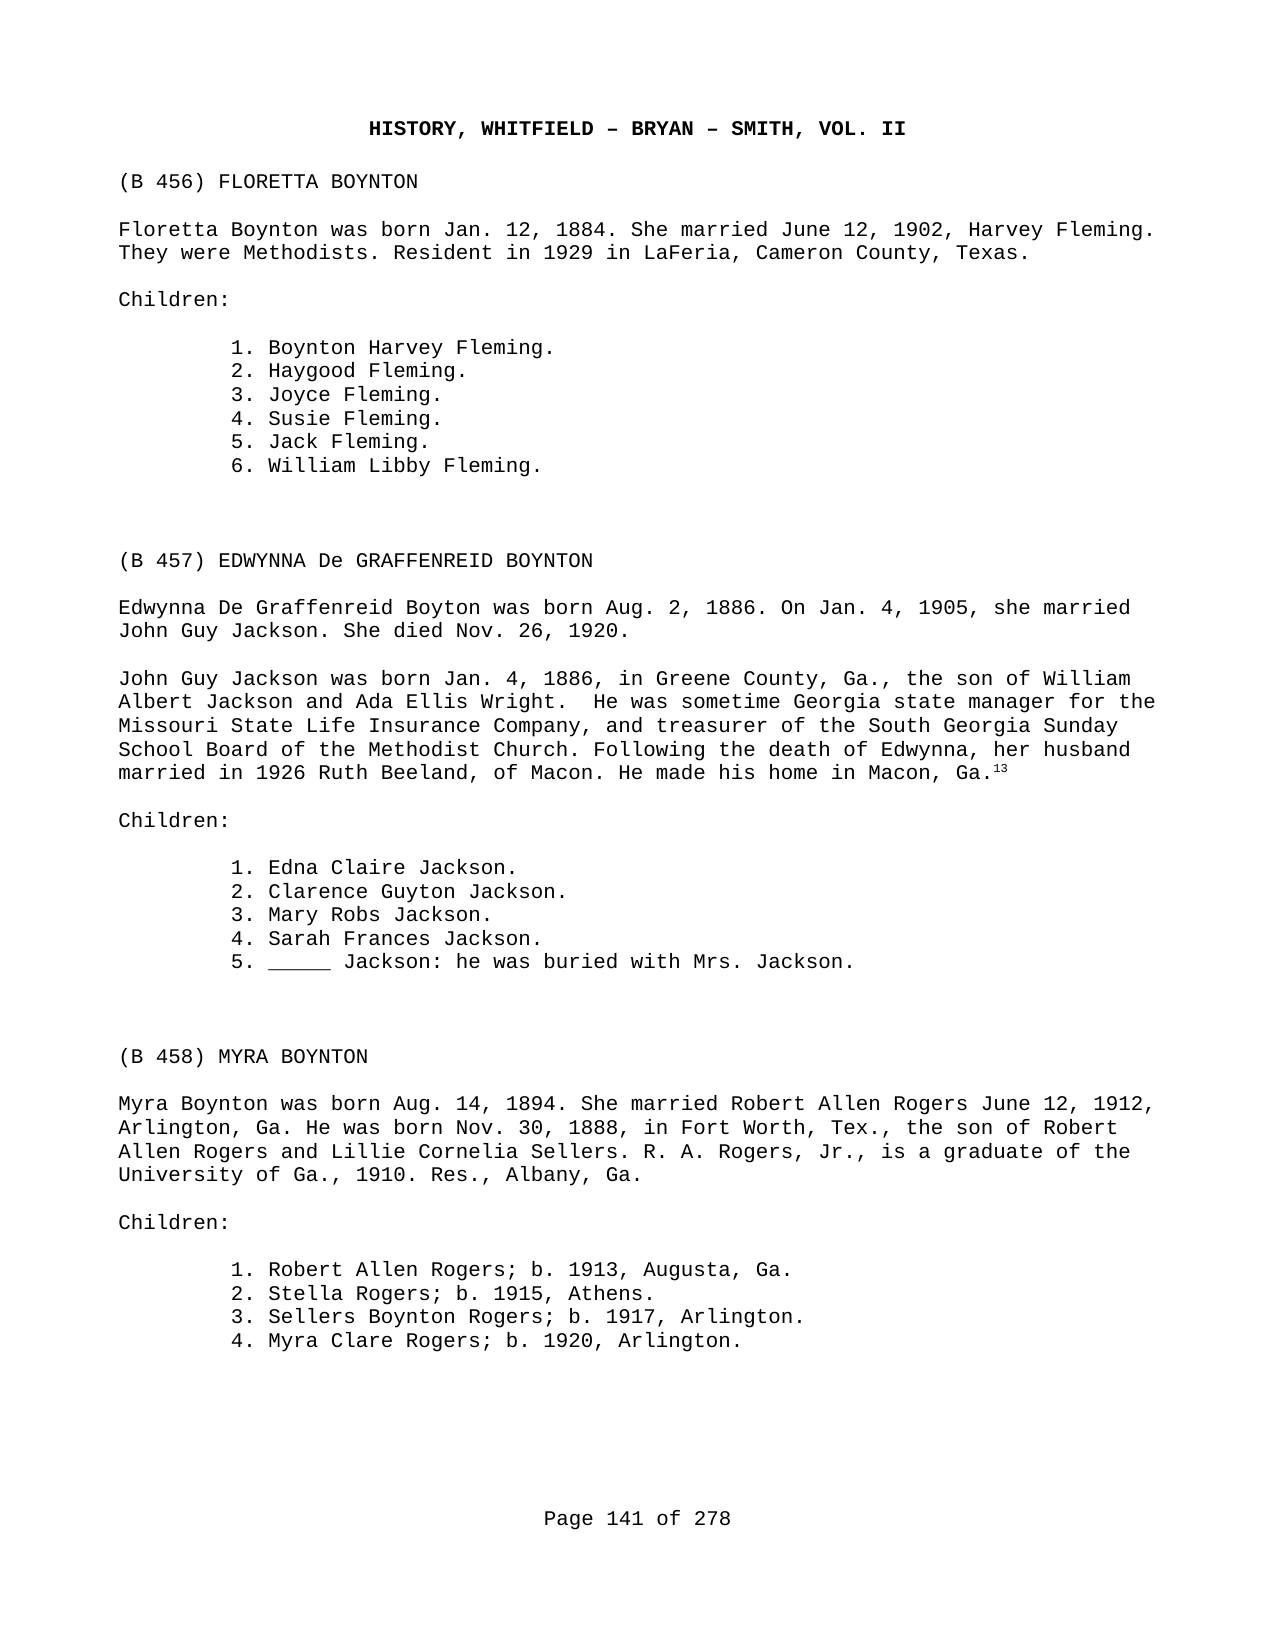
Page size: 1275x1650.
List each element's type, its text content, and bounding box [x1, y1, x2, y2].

text 2. Stella Rogers; b. 1915, Athens. [118, 1283, 1157, 1306]
text Children: [118, 289, 1157, 313]
text 1. Boynton Harvey Fleming. [118, 337, 1157, 360]
text 1. Edna Claire Jackson. [118, 857, 1157, 881]
text 1. Robert Allen Rogers; b. 1913, Augusta, Ga. [118, 1259, 1157, 1283]
text 3. Joyce Fleming. [118, 384, 1157, 408]
text 5. Jack Fleming. [118, 431, 1157, 455]
text 4. Susie Fleming. [118, 408, 1157, 431]
text Children: [118, 1212, 1157, 1235]
text 2. Clarence Guyton Jackson. [118, 881, 1157, 904]
text Floretta Boynton was born Jan. 12, 1884. She married June 12, 1902, Harvey Fleming. They were Methodists. Resident in 1929 in LaFeria, Cameron County, Texas. [118, 218, 1157, 266]
text Myra Boynton was born Aug. 14, 1894. She married Robert Allen Rogers June 12, 1912, Arlington, Ga. He was born Nov. 30, 1888, in Fort Worth, Tex., the son of Robert Allen Rogers and Lillie Cornelia Sellers. R. A. Rogers, Jr., is a graduate of the University of Ga., 1910. Res., Albany, Ga. [118, 1093, 1157, 1188]
text 5. _____ Jackson: he was buried with Mrs. Jackson. [118, 952, 1157, 975]
text 3. Mary Robs Jackson. [118, 904, 1157, 928]
text John Guy Jackson was born Jan. 4, 1886, in Greene County, Ga., the son of William Albert Jackson and Ada Ellis Wright. He was sometime Georgia state manager for the Missouri State Life Insurance Company, and treasurer of the South Georgia Sunday School Board of the Methodist Church. Following the death of Edwynna, her husband married in 1926 Ruth Beeland, of Macon. He made his home in Macon, Ga.13 [118, 668, 1157, 786]
text (B 456) FLORETTA BOYNTON [118, 171, 1157, 195]
text 2. Haygood Fleming. [118, 360, 1157, 384]
text Edwynna De Graffenreid Boyton was born Aug. 2, 1886. On Jan. 4, 1905, she married John Guy Jackson. She died Nov. 26, 1920. [118, 597, 1157, 644]
text 4. Sarah Frances Jackson. [118, 928, 1157, 952]
text (B 458) MYRA BOYNTON [118, 1046, 1157, 1070]
text Children: [118, 810, 1157, 833]
text (B 457) EDWYNNA De GRAFFENREID BOYNTON [118, 549, 1157, 573]
text 4. Myra Clare Rogers; b. 1920, Arlington. [118, 1330, 1157, 1353]
text 6. William Libby Fleming. [118, 455, 1157, 479]
text 3. Sellers Boynton Rogers; b. 1917, Arlington. [118, 1306, 1157, 1330]
